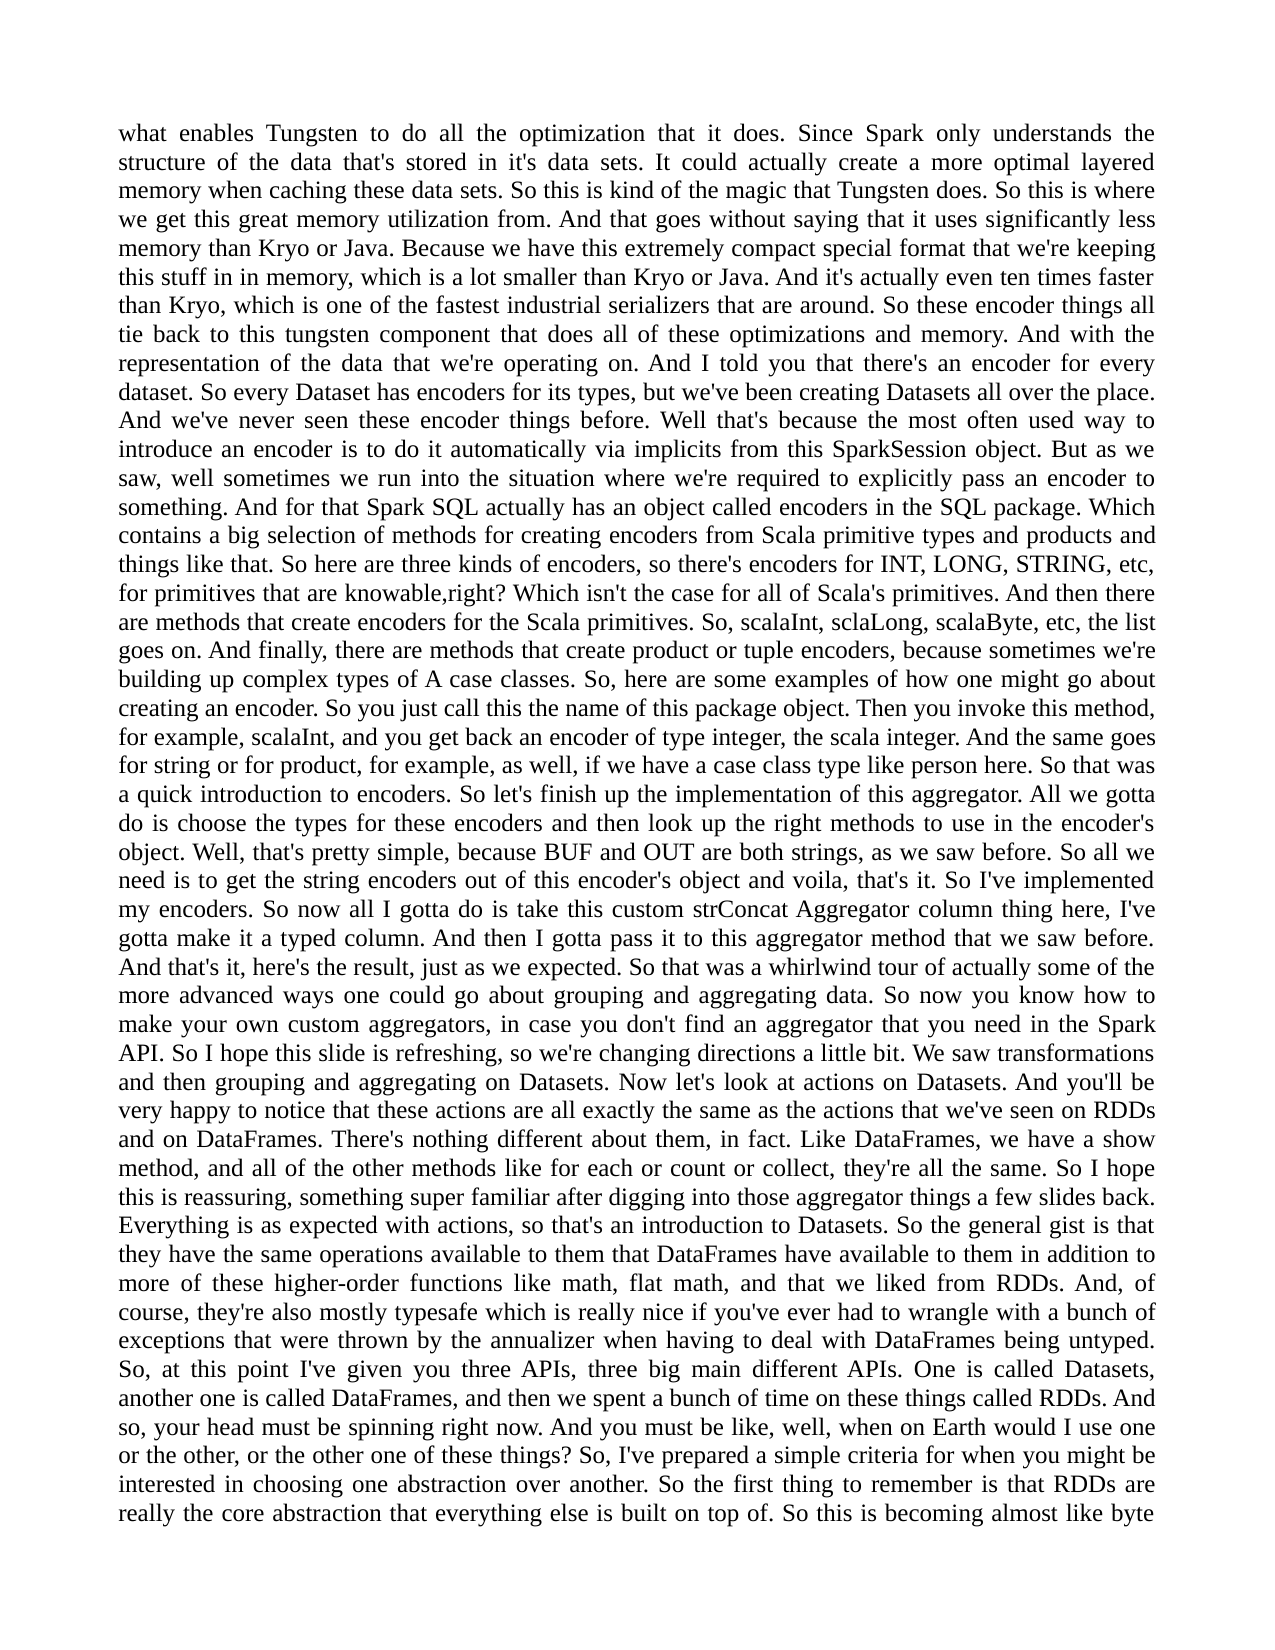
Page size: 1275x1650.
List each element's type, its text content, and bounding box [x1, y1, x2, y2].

text what enables Tungsten to do all the optimization that it does. Since Spark only understands the structure of the data that's stored in it's data sets. It could actually create a more optimal layered memory when caching these data sets. So this is kind of the magic that Tungsten does. So this is where we get this great memory utilization from. And that goes without saying that it uses significantly less memory than Kryo or Java. Because we have this extremely compact special format that we're keeping this stuff in in memory, which is a lot smaller than Kryo or Java. And it's actually even ten times faster than Kryo, which is one of the fastest industrial serializers that are around. So these encoder things all tie back to this tungsten component that does all of these optimizations and memory. And with the representation of the data that we're operating on. And I told you that there's an encoder for every dataset. So every Dataset has encoders for its types, but we've been creating Datasets all over the place. And we've never seen these encoder things before. Well that's because the most often used way to introduce an encoder is to do it automatically via implicits from this SparkSession object. But as we saw, well sometimes we run into the situation where we're required to explicitly pass an encoder to something. And for that Spark SQL actually has an object called encoders in the SQL package. Which contains a big selection of methods for creating encoders from Scala primitive types and products and things like that. So here are three kinds of encoders, so there's encoders for INT, LONG, STRING, etc, for primitives that are knowable,right? Which isn't the case for all of Scala's primitives. And then there are methods that create encoders for the Scala primitives. So, scalaInt, sclaLong, scalaByte, etc, the list goes on. And finally, there are methods that create product or tuple encoders, because sometimes we're building up complex types of A case classes. So, here are some examples of how one might go about creating an encoder. So you just call this the name of this package object. Then you invoke this method, for example, scalaInt, and you get back an encoder of type integer, the scala integer. And the same goes for string or for product, for example, as well, if we have a case class type like person here. So that was a quick introduction to encoders. So let's finish up the implementation of this aggregator. All we gotta do is choose the types for these encoders and then look up the right methods to use in the encoder's object. Well, that's pretty simple, because BUF and OUT are both strings, as we saw before. So all we need is to get the string encoders out of this encoder's object and voila, that's it. So I've implemented my encoders. So now all I gotta do is take this custom strConcat Aggregator column thing here, I've gotta make it a typed column. And then I gotta pass it to this aggregator method that we saw before. And that's it, here's the result, just as we expected. So that was a whirlwind tour of actually some of the more advanced ways one could go about grouping and aggregating data. So now you know how to make your own custom aggregators, in case you don't find an aggregator that you need in the Spark API. So I hope this slide is refreshing, so we're changing directions a little bit. We saw transformations and then grouping and aggregating on Datasets. Now let's look at actions on Datasets. And you'll be very happy to notice that these actions are all exactly the same as the actions that we've seen on RDDs and on DataFrames. There's nothing different about them, in fact. Like DataFrames, we have a show method, and all of the other methods like for each or count or collect, they're all the same. So I hope this is reassuring, something super familiar after digging into those aggregator things a few slides back. Everything is as expected with actions, so that's an introduction to Datasets. So the general gist is that they have the same operations available to them that DataFrames have available to them in addition to more of these higher-order functions like math, flat math, and that we liked from RDDs. And, of course, they're also mostly typesafe which is really nice if you've ever had to wrangle with a bunch of exceptions that were thrown by the annualizer when having to deal with DataFrames being untyped. So, at this point I've given you three APIs, three big main different APIs. One is called Datasets, another one is called DataFrames, and then we spent a bunch of time on these things called RDDs. And so, your head must be spinning right now. And you must be like, well, when on Earth would I use one or the other, or the other one of these things? So, I've prepared a simple criteria for when you might be interested in choosing one abstraction over another. So the first thing to remember is that RDDs are really the core abstraction that everything else is built on top of. So this is becoming almost like byte [118, 118, 1157, 1527]
